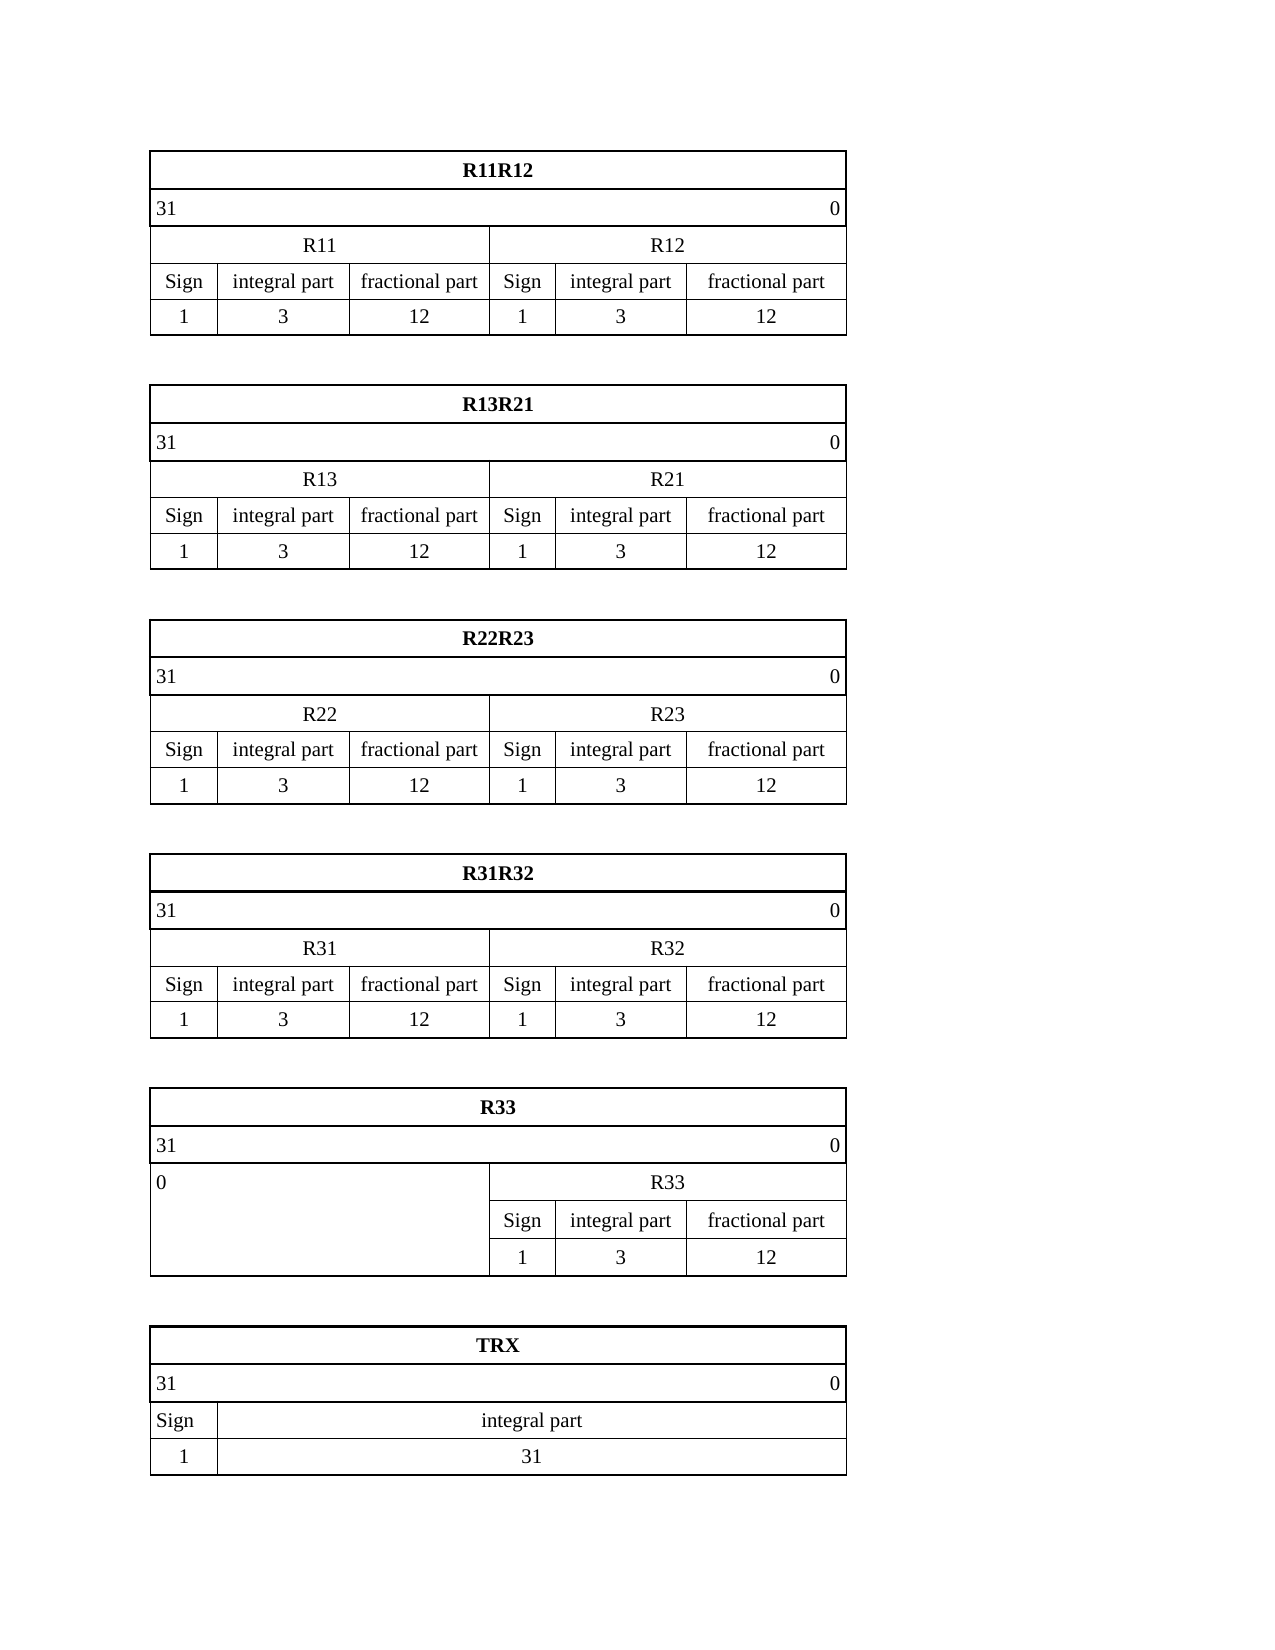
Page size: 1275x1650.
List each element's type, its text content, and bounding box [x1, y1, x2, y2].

table_cell 1 [490, 1239, 555, 1275]
table_cell fractional part [687, 732, 846, 767]
table_cell 1 [490, 534, 555, 568]
table_cell integral part [218, 732, 349, 767]
table_cell 0 [489, 658, 845, 694]
table_cell 1 [490, 1002, 555, 1037]
table_cell Sign [151, 264, 217, 298]
table_cell integral part [556, 498, 686, 533]
table_cell R13 [151, 462, 489, 497]
table_cell 3 [218, 1002, 349, 1037]
table_cell 1 [490, 768, 555, 803]
table_cell 3 [556, 768, 686, 803]
table_cell integral part [218, 498, 349, 533]
table_header R22R23 [151, 621, 845, 656]
table_cell 0 [489, 1365, 845, 1401]
table_cell R11 [151, 227, 489, 263]
table_cell R21 [490, 462, 846, 497]
table_cell Sign [490, 732, 555, 767]
table_cell 3 [556, 534, 686, 568]
table_cell 12 [687, 300, 846, 334]
table_cell 3 [218, 300, 349, 334]
table_cell Sign [151, 1403, 217, 1438]
table_header R31R32 [151, 855, 845, 890]
table_cell Sign [151, 967, 217, 1001]
table_cell Sign [151, 732, 217, 767]
table_cell 31 [218, 1439, 846, 1474]
table_cell Sign [490, 264, 555, 298]
table_header TRX [151, 1328, 845, 1363]
table_cell integral part [556, 732, 686, 767]
table_cell 3 [556, 1002, 686, 1037]
table_cell integral part [556, 967, 686, 1001]
table_cell Sign [490, 498, 555, 533]
table_cell 31 [151, 1365, 489, 1401]
table_cell integral part [556, 264, 686, 298]
table_cell R33 [490, 1164, 846, 1200]
table_cell 0 [489, 190, 845, 225]
table_cell 1 [151, 1439, 217, 1474]
table_cell 12 [687, 1002, 846, 1037]
table_cell 12 [687, 1239, 846, 1275]
table_cell integral part [218, 264, 349, 298]
table_cell R31 [151, 930, 489, 966]
table_cell 12 [350, 534, 489, 568]
table_cell 12 [687, 768, 846, 803]
table_header R11R12 [151, 152, 845, 188]
table_cell 31 [151, 1127, 489, 1162]
table_cell fractional part [687, 1201, 846, 1237]
table_cell integral part [218, 967, 349, 1001]
table_cell 31 [151, 190, 489, 225]
table_cell R12 [490, 227, 846, 263]
table_cell 0 [489, 1127, 845, 1162]
table_cell 12 [350, 768, 489, 803]
table_cell 3 [556, 300, 686, 334]
table_cell 12 [687, 534, 846, 568]
table_cell 1 [490, 300, 555, 334]
table_cell 1 [151, 768, 217, 803]
table_cell R23 [490, 696, 846, 731]
table_cell Sign [490, 1201, 555, 1237]
table_cell 3 [218, 768, 349, 803]
table_cell fractional part [350, 498, 489, 533]
table_cell 31 [151, 658, 489, 694]
table_header R33 [151, 1089, 845, 1125]
table_cell 31 [151, 893, 489, 928]
table_cell fractional part [350, 264, 489, 298]
table_cell 1 [151, 1002, 217, 1037]
table_cell 0 [489, 424, 845, 459]
table_cell integral part [218, 1403, 846, 1438]
table_cell 31 [151, 424, 489, 459]
table_cell fractional part [687, 967, 846, 1001]
table_cell 12 [350, 300, 489, 334]
table_cell 0 [151, 1164, 489, 1275]
table_cell 12 [350, 1002, 489, 1037]
table_cell 1 [151, 300, 217, 334]
table_cell 3 [218, 534, 349, 568]
table_cell fractional part [350, 967, 489, 1001]
table_cell integral part [556, 1201, 686, 1237]
table_cell 0 [489, 893, 845, 928]
table_cell Sign [490, 967, 555, 1001]
table_cell fractional part [687, 498, 846, 533]
table_header R13R21 [151, 386, 845, 422]
table_cell fractional part [350, 732, 489, 767]
table_cell R32 [490, 930, 846, 966]
table_cell R22 [151, 696, 489, 731]
table_cell fractional part [687, 264, 846, 298]
table_cell 1 [151, 534, 217, 568]
table_cell Sign [151, 498, 217, 533]
table_cell 3 [556, 1239, 686, 1275]
